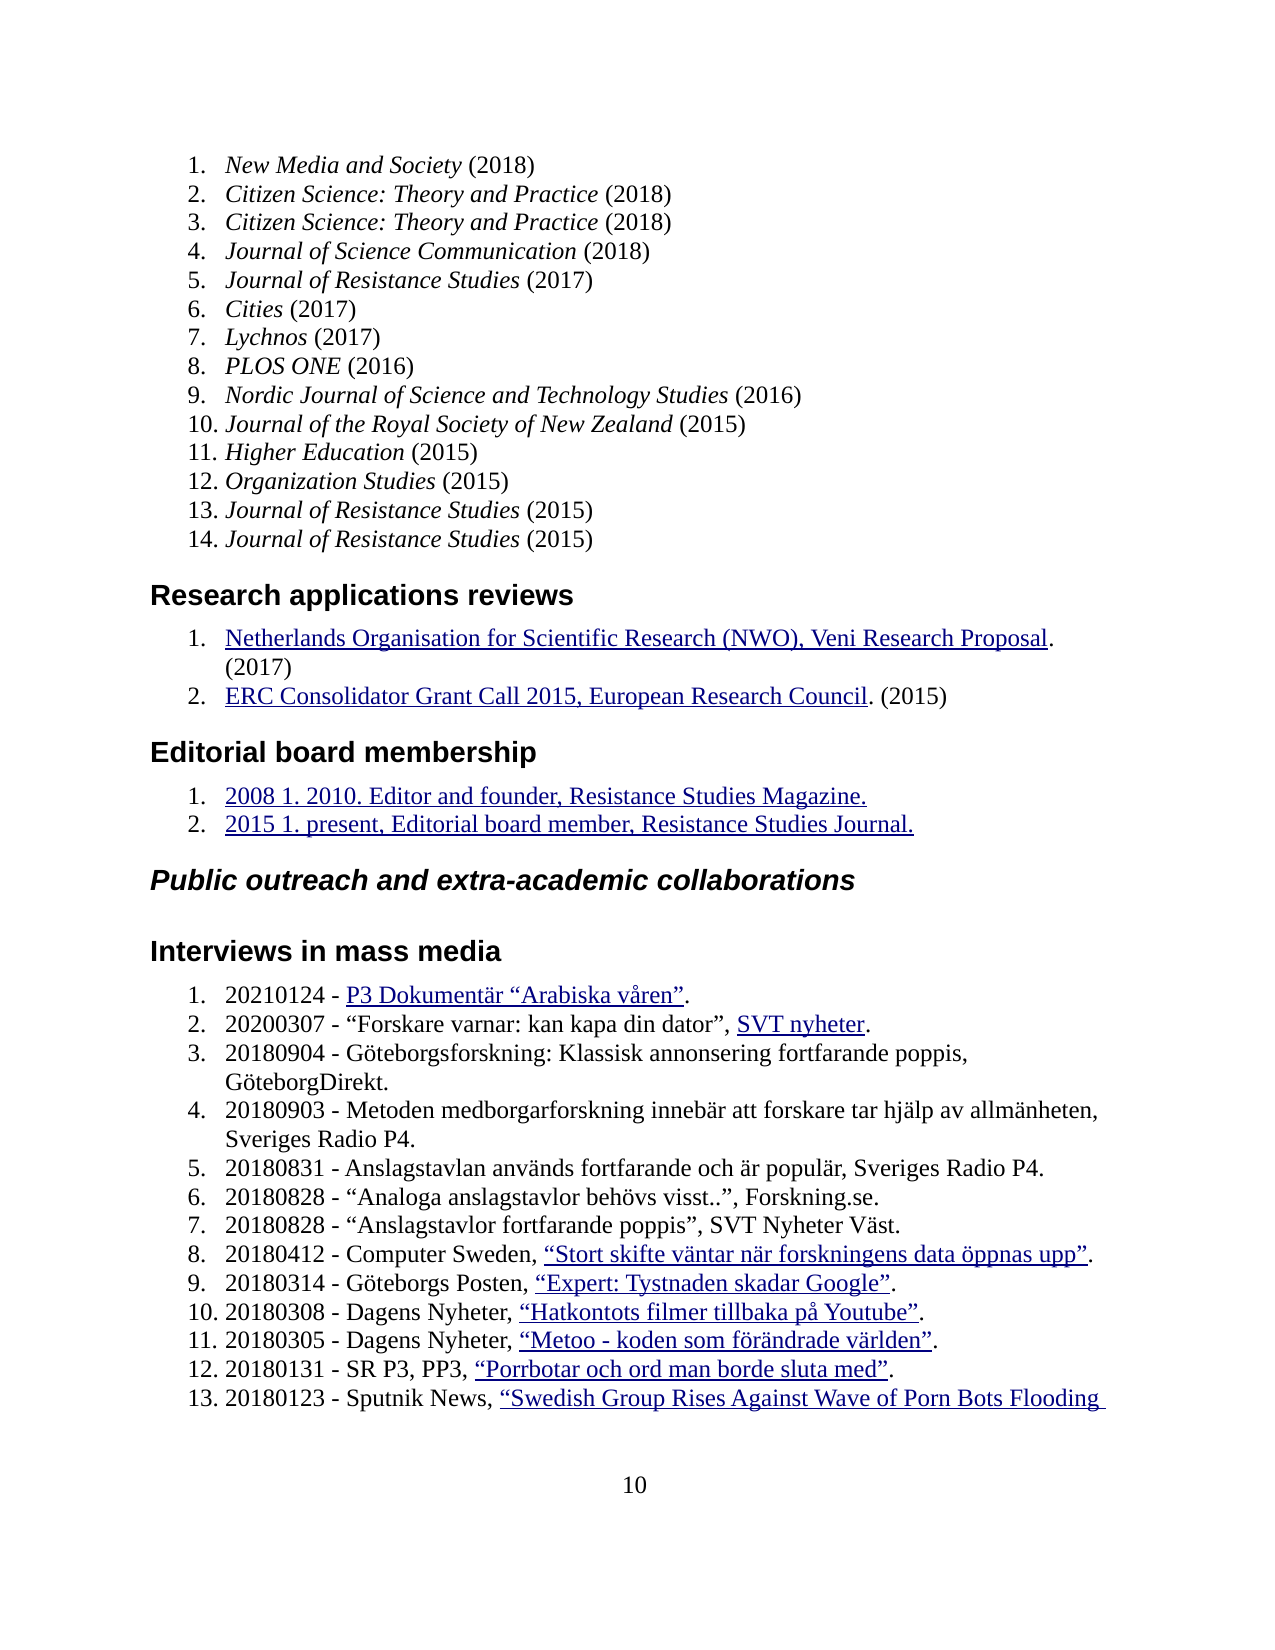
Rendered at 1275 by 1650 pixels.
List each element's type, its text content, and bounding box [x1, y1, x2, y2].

list Journal of Resistance Studies (2015) [187, 495, 1125, 524]
list 20180904 - Göteborgsforskning: Klassisk annonsering fortfarande poppis, GöteborgDirekt. [187, 1038, 1125, 1095]
list 20180131 - SR P3, PP3, “Porrbotar och ord man borde sluta med”. [187, 1354, 1125, 1383]
list 20180314 - Göteborgs Posten, “Expert: Tystnaden skadar Google”. [187, 1268, 1125, 1297]
list 20180903 - Metoden medborgarforskning innebär att forskare tar hjälp av allmänheten, Sveriges Radio P4. [187, 1095, 1125, 1153]
subtitle Public outreach and extra-academic collaborations [150, 863, 1125, 897]
list New Media and Society (2018) [187, 150, 1125, 179]
list Lychnos (2017) [187, 322, 1125, 351]
list 20180828 - “Analoga anslagstavlor behövs visst..”, Forskning.se. [187, 1182, 1125, 1210]
list 20180412 - Computer Sweden, “Stort skifte väntar när forskningens data öppnas upp”. [187, 1239, 1125, 1268]
list 20180305 - Dagens Nyheter, “Metoo - koden som förändrade världen”. [187, 1325, 1125, 1354]
list 2008 1. 2010. Editor and founder, Resistance Studies Magazine. [187, 781, 1125, 809]
list 20180828 - “Anslagstavlor fortfarande poppis”, SVT Nyheter Väst. [187, 1210, 1125, 1239]
list Cities (2017) [187, 294, 1125, 322]
list 20180831 - Anslagstavlan används fortfarande och är populär, Sveriges Radio P4. [187, 1153, 1125, 1182]
list 20200307 - “Forskare varnar: kan kapa din dator”, SVT nyheter. [187, 1009, 1125, 1038]
subtitle Editorial board membership [150, 735, 1125, 768]
list 20210124 - P3 Dokumentär “Arabiska våren”. [187, 980, 1125, 1009]
list Nordic Journal of Science and Technology Studies (2016) [187, 380, 1125, 409]
list Organization Studies (2015) [187, 466, 1125, 495]
subtitle Research applications reviews [150, 577, 1125, 611]
list 2015 1. present, Editorial board member, Resistance Studies Journal. [187, 809, 1125, 838]
list Citizen Science: Theory and Practice (2018) [187, 207, 1125, 236]
list Higher Education (2015) [187, 437, 1125, 466]
list Journal of Science Communication (2018) [187, 236, 1125, 265]
list Journal of the Royal Society of New Zealand (2015) [187, 409, 1125, 437]
list 20180308 - Dagens Nyheter, “Hatkontots filmer tillbaka på Youtube”. [187, 1297, 1125, 1325]
list Journal of Resistance Studies (2015) [187, 524, 1125, 552]
list Citizen Science: Theory and Practice (2018) [187, 179, 1125, 207]
list Journal of Resistance Studies (2017) [187, 265, 1125, 294]
list ERC Consolidator Grant Call 2015, European Research Council. (2015) [187, 681, 1125, 710]
list 20180123 - Sputnik News, “Swedish Group Rises Against Wave of Porn Bots Flooding [187, 1383, 1125, 1412]
list Netherlands Organisation for Scientific Research (NWO), Veni Research Proposal. (2017) [187, 623, 1125, 681]
subtitle Interviews in mass media [150, 934, 1125, 968]
list PLOS ONE (2016) [187, 351, 1125, 380]
